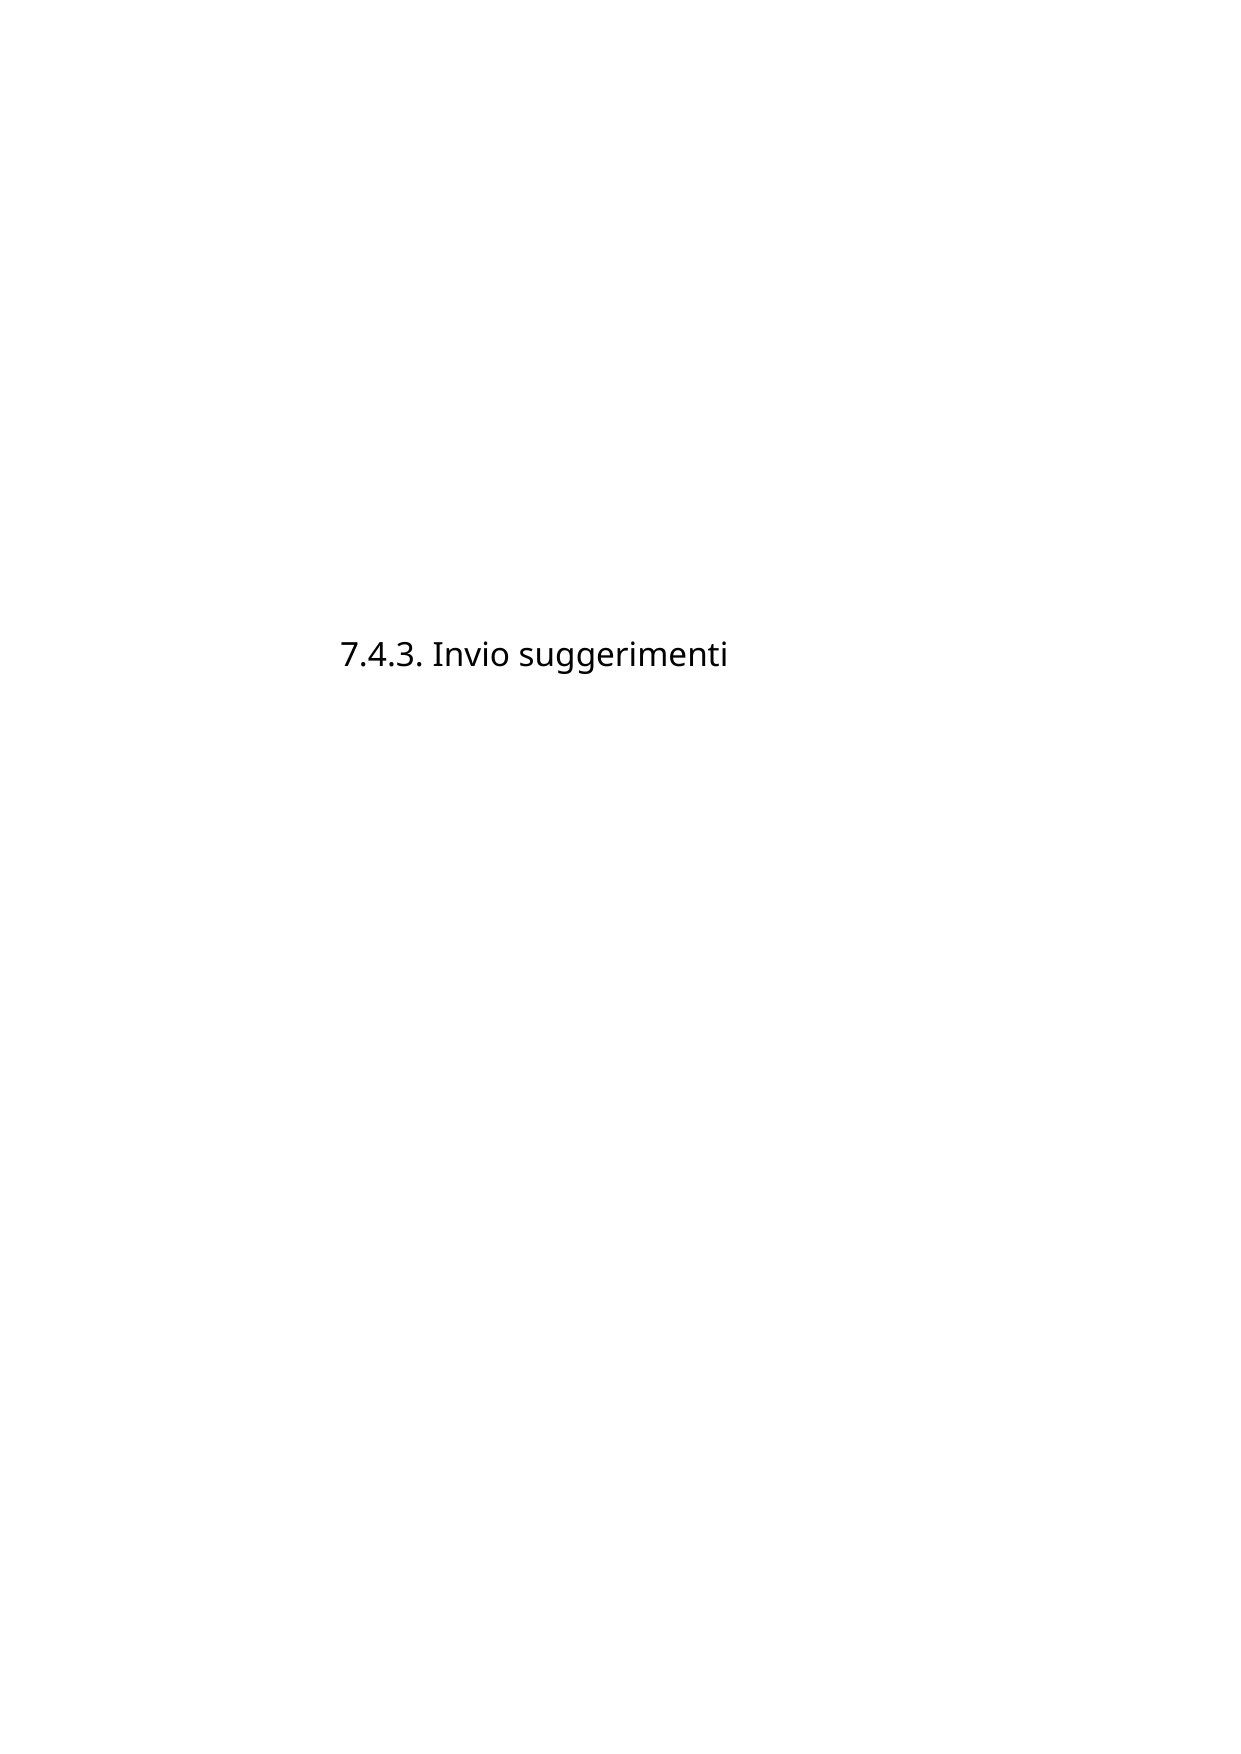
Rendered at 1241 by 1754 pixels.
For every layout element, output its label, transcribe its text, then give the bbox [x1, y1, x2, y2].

text 7.4.3. Invio suggerimenti [340, 631, 1122, 676]
